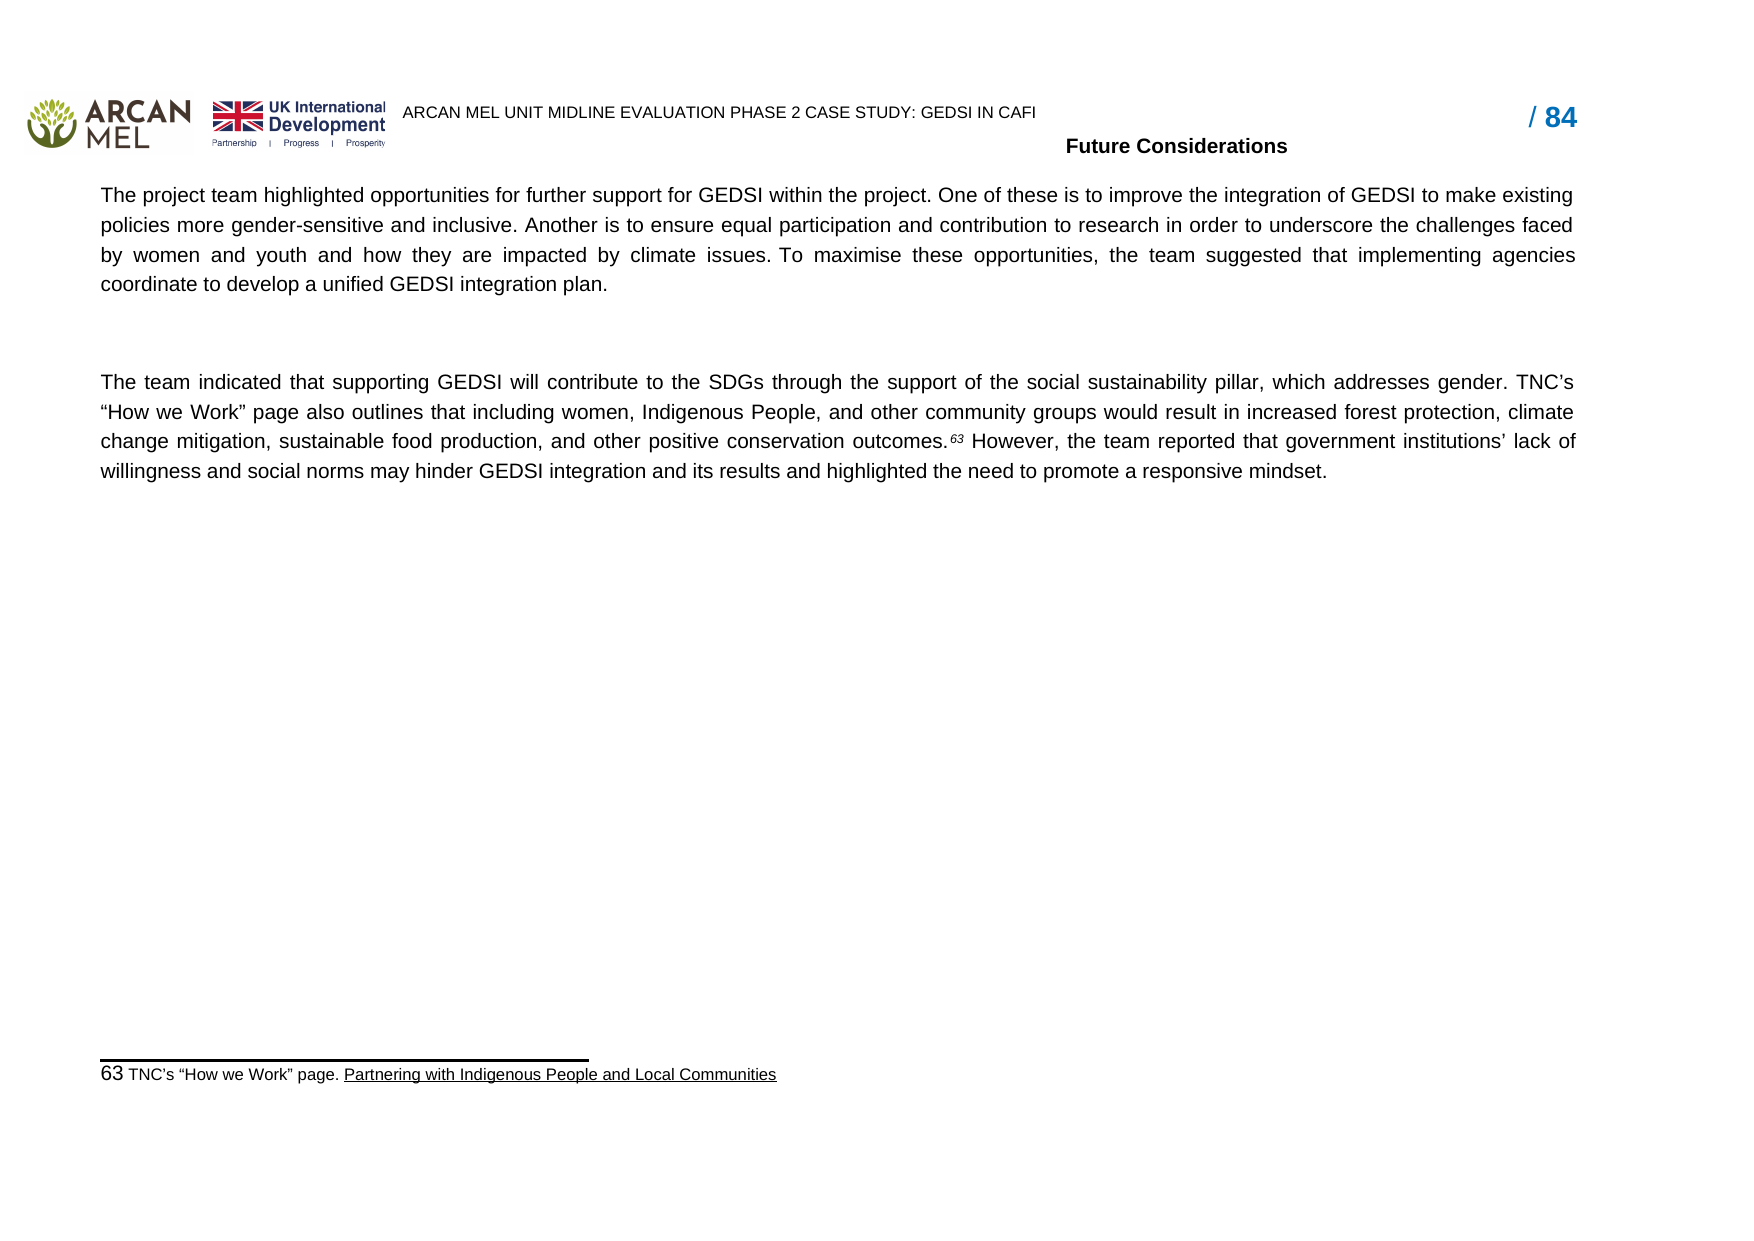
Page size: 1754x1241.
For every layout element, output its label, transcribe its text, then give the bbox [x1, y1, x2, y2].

text The project team highlighted opportunities for further support for GEDSI within the project. One of these is to improve the integration of GEDSI to make existing policies more gender-sensitive and inclusive. Another is to ensure equal participation and contribution to research in order to underscore the challenges faced by women and youth and how they are impacted by climate issues. To maximise these opportunities, the team suggested that implementing agencies coordinate to develop a unified GEDSI integration plan. [100, 183, 1577, 296]
text [100, 134, 373, 158]
text TNC’s “How we Work” page. Partnering with Indigenous People and Local Communities [100, 1061, 1577, 1084]
text Future Considerations [1066, 134, 1577, 158]
text The team indicated that supporting GEDSI will contribute to the SDGs through the support of the social sustainability pillar, which addresses gender. TNC’s “How we Work” page also outlines that including women, Indigenous People, and other community groups would result in increased forest protection, climate change mitigation, sustainable food production, and other positive conservation outcomes. However, the team reported that government institutions’ lack of willingness and social norms may hinder GEDSI integration and its results and highlighted the need to promote a responsive mindset. [100, 369, 1577, 483]
